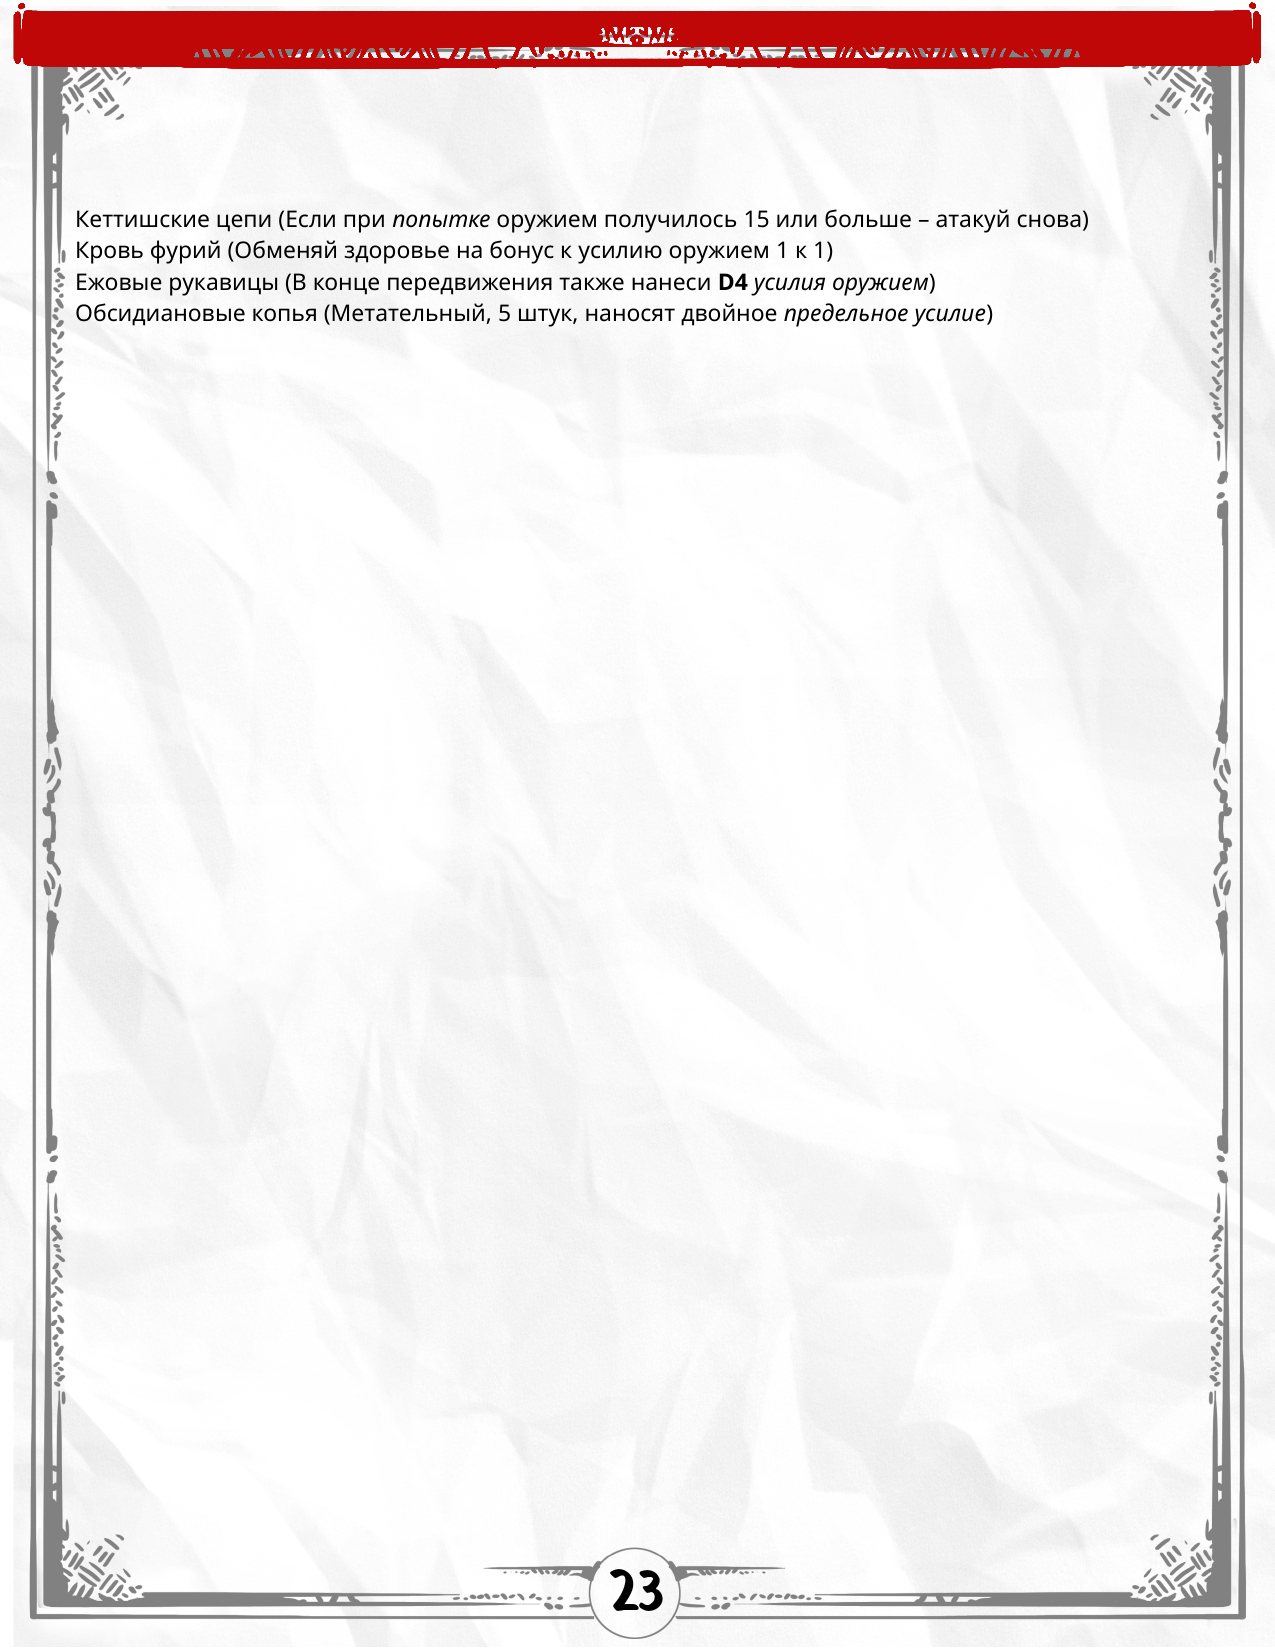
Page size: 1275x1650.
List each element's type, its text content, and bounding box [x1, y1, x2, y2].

picture [0, 0, 1275, 1647]
text Кровь фурий (Обменяй здоровье на бонус к усилию оружием 1 к 1) [75, 234, 1200, 266]
text Обсидиановые копья (Метательный, 5 штук, наносят двойное предельное усилие) [75, 297, 1200, 328]
text Ежовые рукавицы (В конце передвижения также нанеси D4 усилия оружием) [75, 266, 1200, 297]
text Кеттишские цепи (Если при попытке оружием получилось 15 или больше – атакуй снова) [75, 203, 1200, 234]
